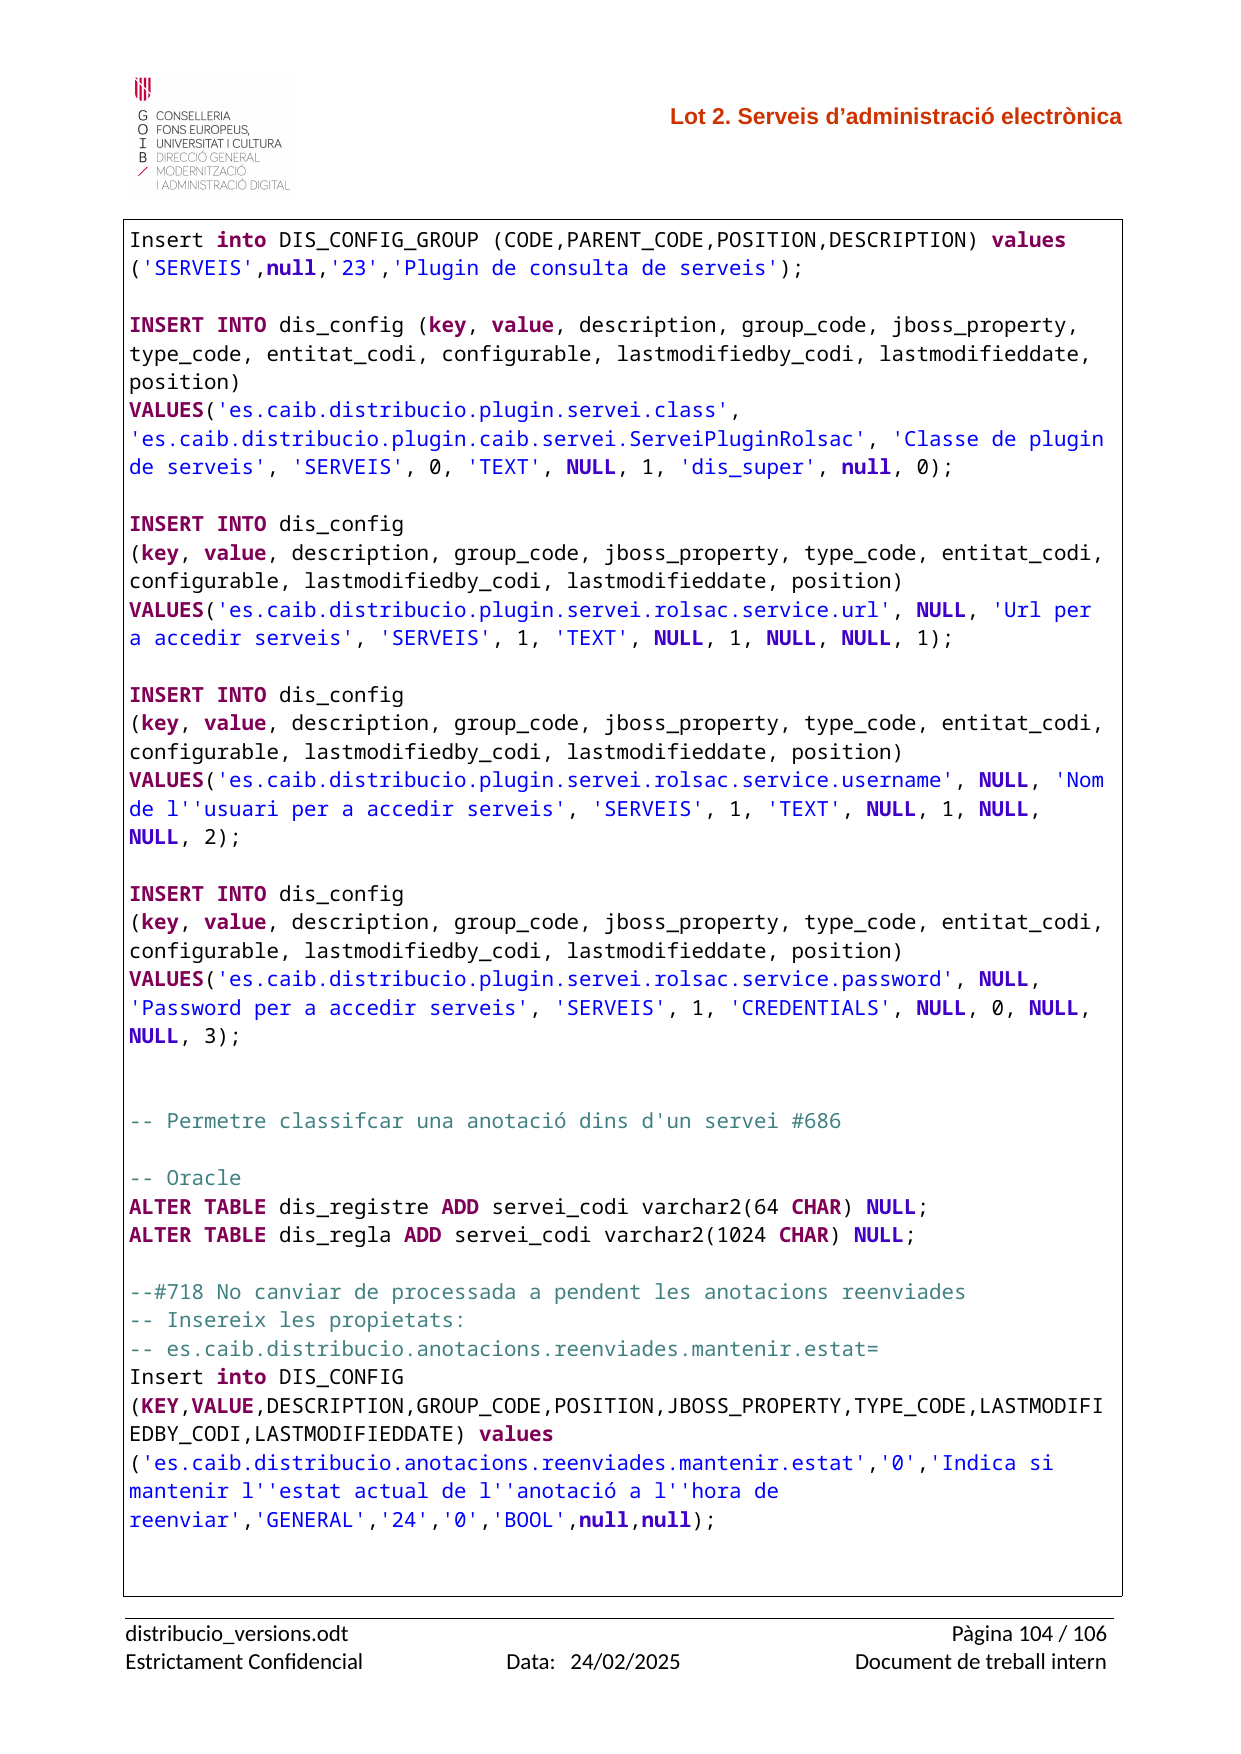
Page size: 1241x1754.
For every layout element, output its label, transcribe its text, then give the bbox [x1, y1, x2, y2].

picture [126, 70, 299, 197]
table_header Insert into DIS_CONFIG_GROUP (CODE,PARENT_CODE,POSITION,DESCRIPTION) values ('SERVEIS',null,'23','Plugin de consulta de serveis'); INSERT INTO dis_config (key, value, description, group_code, jboss_property, type_code, entitat_codi, configurable, lastmodifiedby_codi, lastmodifieddate, position) VALUES('es.caib.distribucio.plugin.servei.class', 'es.caib.distribucio.plugin.caib.servei.ServeiPluginRolsac', 'Classe de plugin de serveis', 'SERVEIS', 0, 'TEXT', NULL, 1, 'dis_super', null, 0); INSERT INTO dis_config (key, value, description, group_code, jboss_property, type_code, entitat_codi, configurable, lastmodifiedby_codi, lastmodifieddate, position) VALUES('es.caib.distribucio.plugin.servei.rolsac.service.url', NULL, 'Url per a accedir serveis', 'SERVEIS', 1, 'TEXT', NULL, 1, NULL, NULL, 1); INSERT INTO dis_config (key, value, description, group_code, jboss_property, type_code, entitat_codi, configurable, lastmodifiedby_codi, lastmodifieddate, position) VALUES('es.caib.distribucio.plugin.servei.rolsac.service.username', NULL, 'Nom de l''usuari per a accedir serveis', 'SERVEIS', 1, 'TEXT', NULL, 1, NULL, NULL, 2); INSERT INTO dis_config (key, value, description, group_code, jboss_property, type_code, entitat_codi, configurable, lastmodifiedby_codi, lastmodifieddate, position) VALUES('es.caib.distribucio.plugin.servei.rolsac.service.password', NULL, 'Password per a accedir serveis', 'SERVEIS', 1, 'CREDENTIALS', NULL, 0, NULL, NULL, 3); -- Permetre classifcar una anotació dins d'un servei #686 -- Oracle ALTER TABLE dis_registre ADD servei_codi varchar2(64 CHAR) NULL; ALTER TABLE dis_regla ADD servei_codi varchar2(1024 CHAR) NULL; --#718 No canviar de processada a pendent les anotacions reenviades -- Insereix les propietats: -- es.caib.distribucio.anotacions.reenviades.mantenir.estat= Insert into DIS_CONFIG (KEY,VALUE,DESCRIPTION,GROUP_CODE,POSITION,JBOSS_PROPERTY,TYPE_CODE,LASTMODIFIEDBY_CODI,LASTMODIFIEDDATE) values ('es.caib.distribucio.anotacions.reenviades.mantenir.estat','0','Indica si mantenir l''estat actual de l''anotació a l''hora de reenviar','GENERAL','24','0','BOOL',null,null); [124, 220, 1122, 1596]
